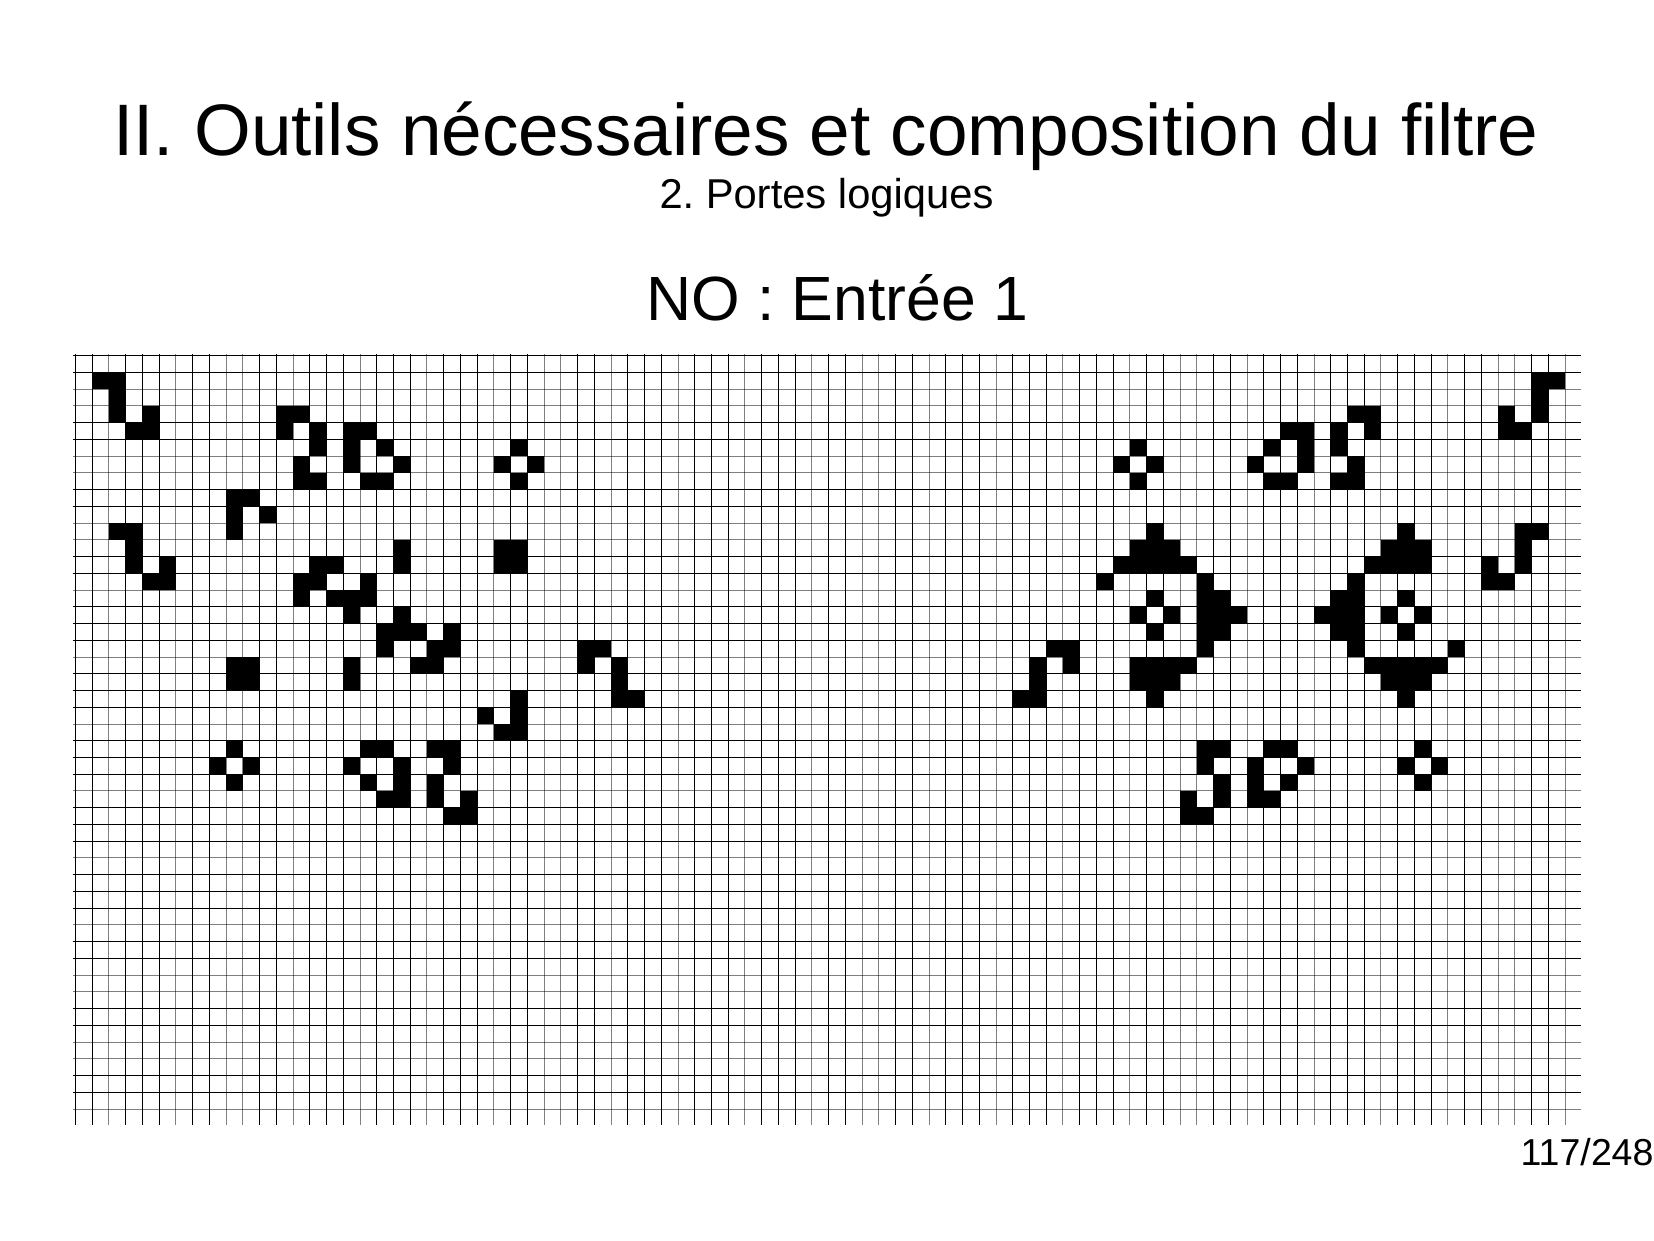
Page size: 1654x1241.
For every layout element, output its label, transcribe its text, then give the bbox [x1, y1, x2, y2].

text_box <number>/248 [1505, 1124, 1654, 1182]
title II. Outils nécessaires et composition du filtre 2. Portes logiques [82, 49, 1571, 257]
text_box NO : Entrée 1 [631, 256, 1044, 342]
picture [73, 354, 1581, 1125]
